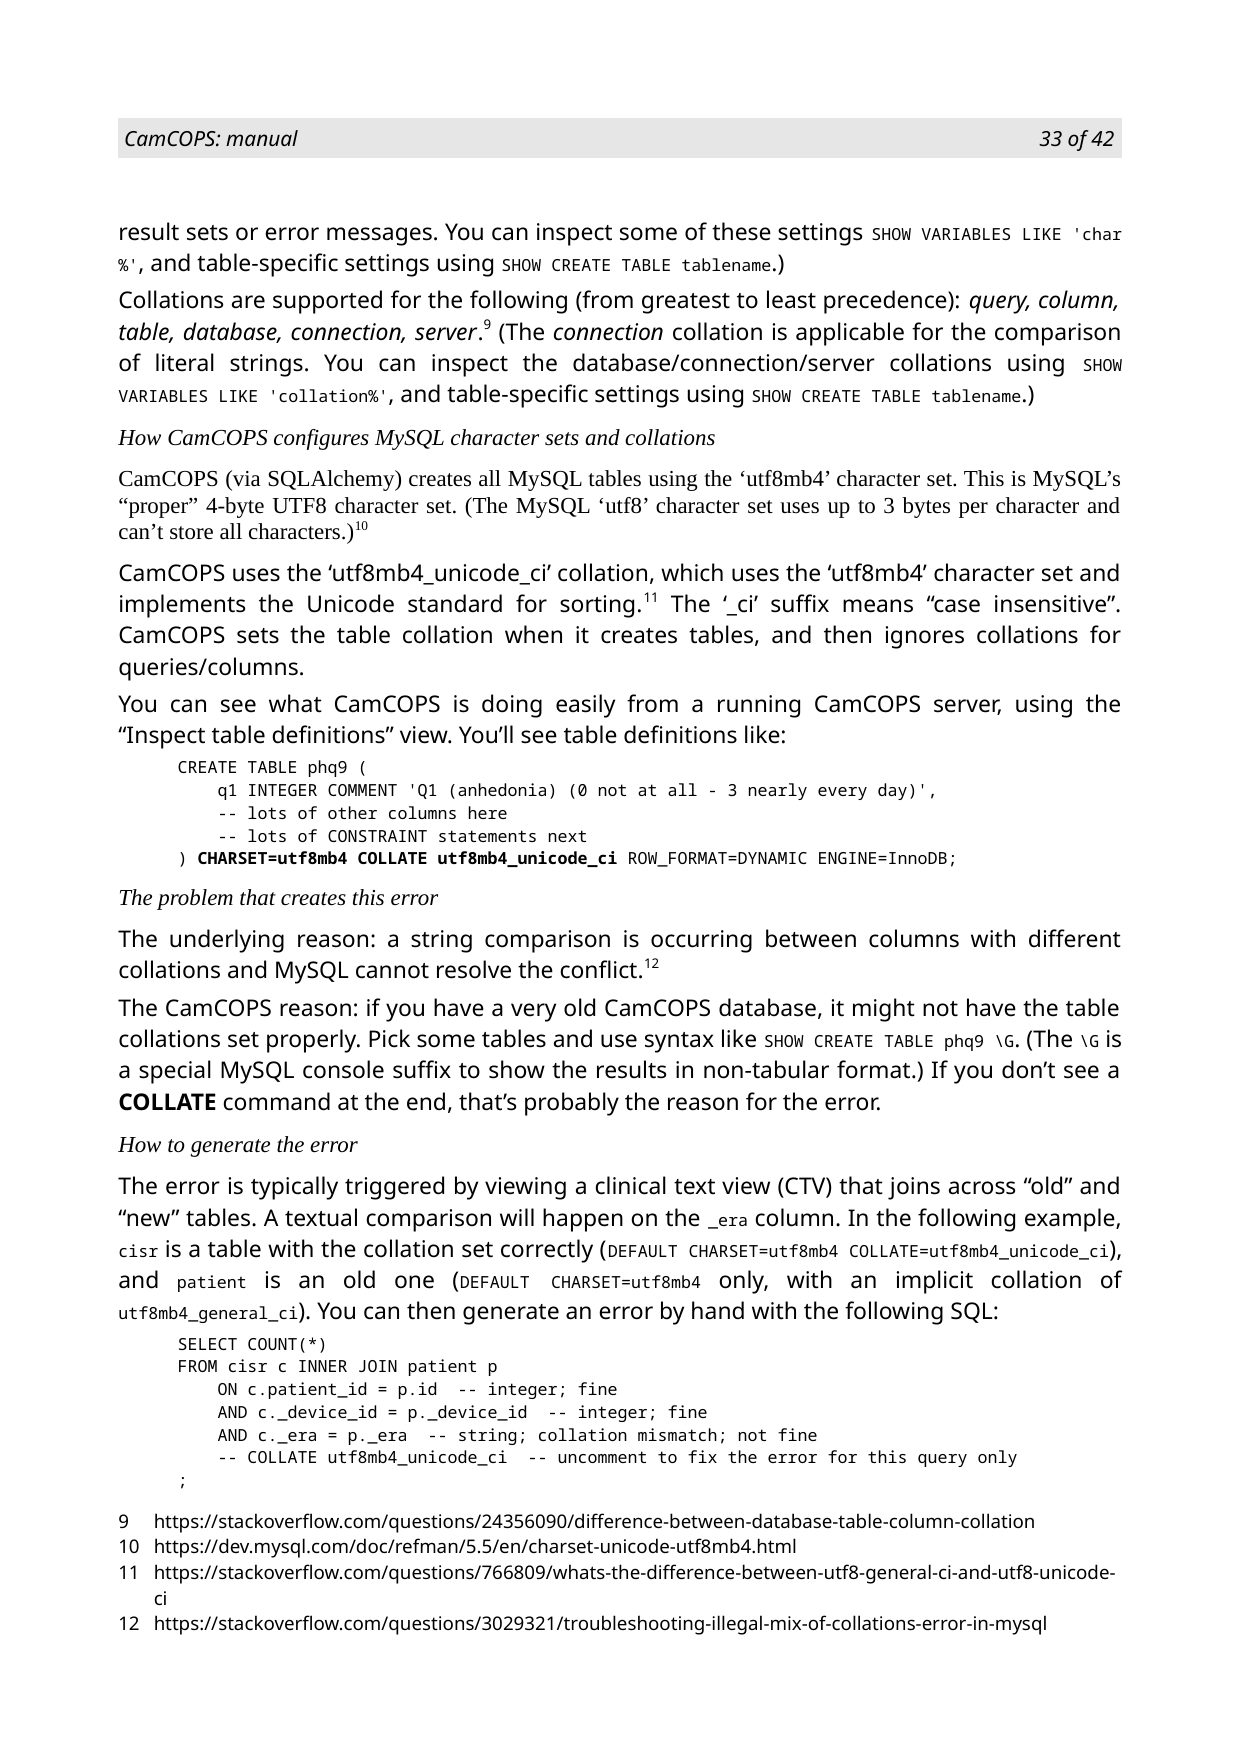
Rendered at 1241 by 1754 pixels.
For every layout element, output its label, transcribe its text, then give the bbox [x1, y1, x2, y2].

subtitle How to generate the error [118, 1131, 1122, 1158]
text q1 INTEGER COMMENT 'Q1 (anhedonia) (0 not at all - 3 nearly every day)', [177, 779, 1122, 802]
text The CamCOPS reason: if you have a very old CamCOPS database, it might not have the table collations set properly. Pick some tables and use syntax like SHOW CREATE TABLE phq9 \G. (The \G is a special MySQL console suffix to show the results in non-tabular format.) If you don’t see a COLLATE command at the end, that’s probably the reason for the error. [118, 992, 1122, 1117]
text The underlying reason: a string comparison is occurring between columns with different collations and MySQL cannot resolve the conflict. [118, 923, 1122, 986]
text https://stackoverflow.com/questions/24356090/difference-between-database-table-column-collation [118, 1508, 1122, 1534]
text AND c._device_id = p._device_id -- integer; fine [177, 1401, 1122, 1423]
text -- lots of CONSTRAINT statements next [177, 824, 1122, 847]
text ON c.patient_id = p.id -- integer; fine [177, 1378, 1122, 1401]
subtitle CamCOPS (via SQLAlchemy) creates all MySQL tables using the ‘utf8mb4’ character set. This is MySQL’s “proper” 4-byte UTF8 character set. (The MySQL ‘utf8’ character set uses up to 3 bytes per character and can’t store all characters.) [118, 465, 1122, 544]
text CamCOPS uses the ‘utf8mb4_unicode_ci’ collation, which uses the ‘utf8mb4’ character set and implements the Unicode standard for sorting. The ‘_ci’ suffix means “case insensitive”. CamCOPS sets the table collation when it creates tables, and then ignores collations for queries/columns. [118, 557, 1122, 682]
subtitle How CamCOPS configures MySQL character sets and collations [118, 424, 1122, 451]
text -- lots of other columns here [177, 802, 1122, 824]
text AND c._era = p._era -- string; collation mismatch; not fine [177, 1423, 1122, 1446]
subtitle The problem that creates this error [118, 884, 1122, 911]
text SELECT COUNT(*) [177, 1332, 1122, 1355]
text result sets or error messages. You can inspect some of these settings SHOW VARIABLES LIKE 'char%', and table-specific settings using SHOW CREATE TABLE tablename.) [118, 216, 1122, 278]
text The error is typically triggered by viewing a clinical text view (CTV) that joins across “old” and “new” tables. A textual comparison will happen on the _era column. In the following example, cisr is a table with the collation set correctly (DEFAULT CHARSET=utf8mb4 COLLATE=utf8mb4_unicode_ci), and patient is an old one (DEFAULT CHARSET=utf8mb4 only, with an implicit collation of utf8mb4_general_ci). You can then generate an error by hand with the following SQL: [118, 1170, 1122, 1326]
text ) CHARSET=utf8mb4 COLLATE utf8mb4_unicode_ci ROW_FORMAT=DYNAMIC ENGINE=InnoDB; [177, 847, 1122, 870]
text https://stackoverflow.com/questions/766809/whats-the-difference-between-utf8-general-ci-and-utf8-unicode-ci [118, 1559, 1122, 1610]
text -- COLLATE utf8mb4_unicode_ci -- uncomment to fix the error for this query only [177, 1446, 1122, 1469]
text You can see what CamCOPS is doing easily from a running CamCOPS server, using the “Inspect table definitions” view. You’ll see table definitions like: [118, 688, 1122, 750]
text CREATE TABLE phq9 ( [177, 756, 1122, 779]
text https://stackoverflow.com/questions/3029321/troubleshooting-illegal-mix-of-collations-error-in-mysql [118, 1610, 1122, 1636]
text Collations are supported for the following (from greatest to least precedence): query, column, table, database, connection, server. (The connection collation is applicable for the comparison of literal strings. You can inspect the database/connection/server collations using SHOW VARIABLES LIKE 'collation%', and table-specific settings using SHOW CREATE TABLE tablename.) [118, 284, 1122, 409]
text FROM cisr c INNER JOIN patient p [177, 1355, 1122, 1378]
text https://dev.mysql.com/doc/refman/5.5/en/charset-unicode-utf8mb4.html [118, 1534, 1122, 1559]
text ; [177, 1469, 1122, 1491]
